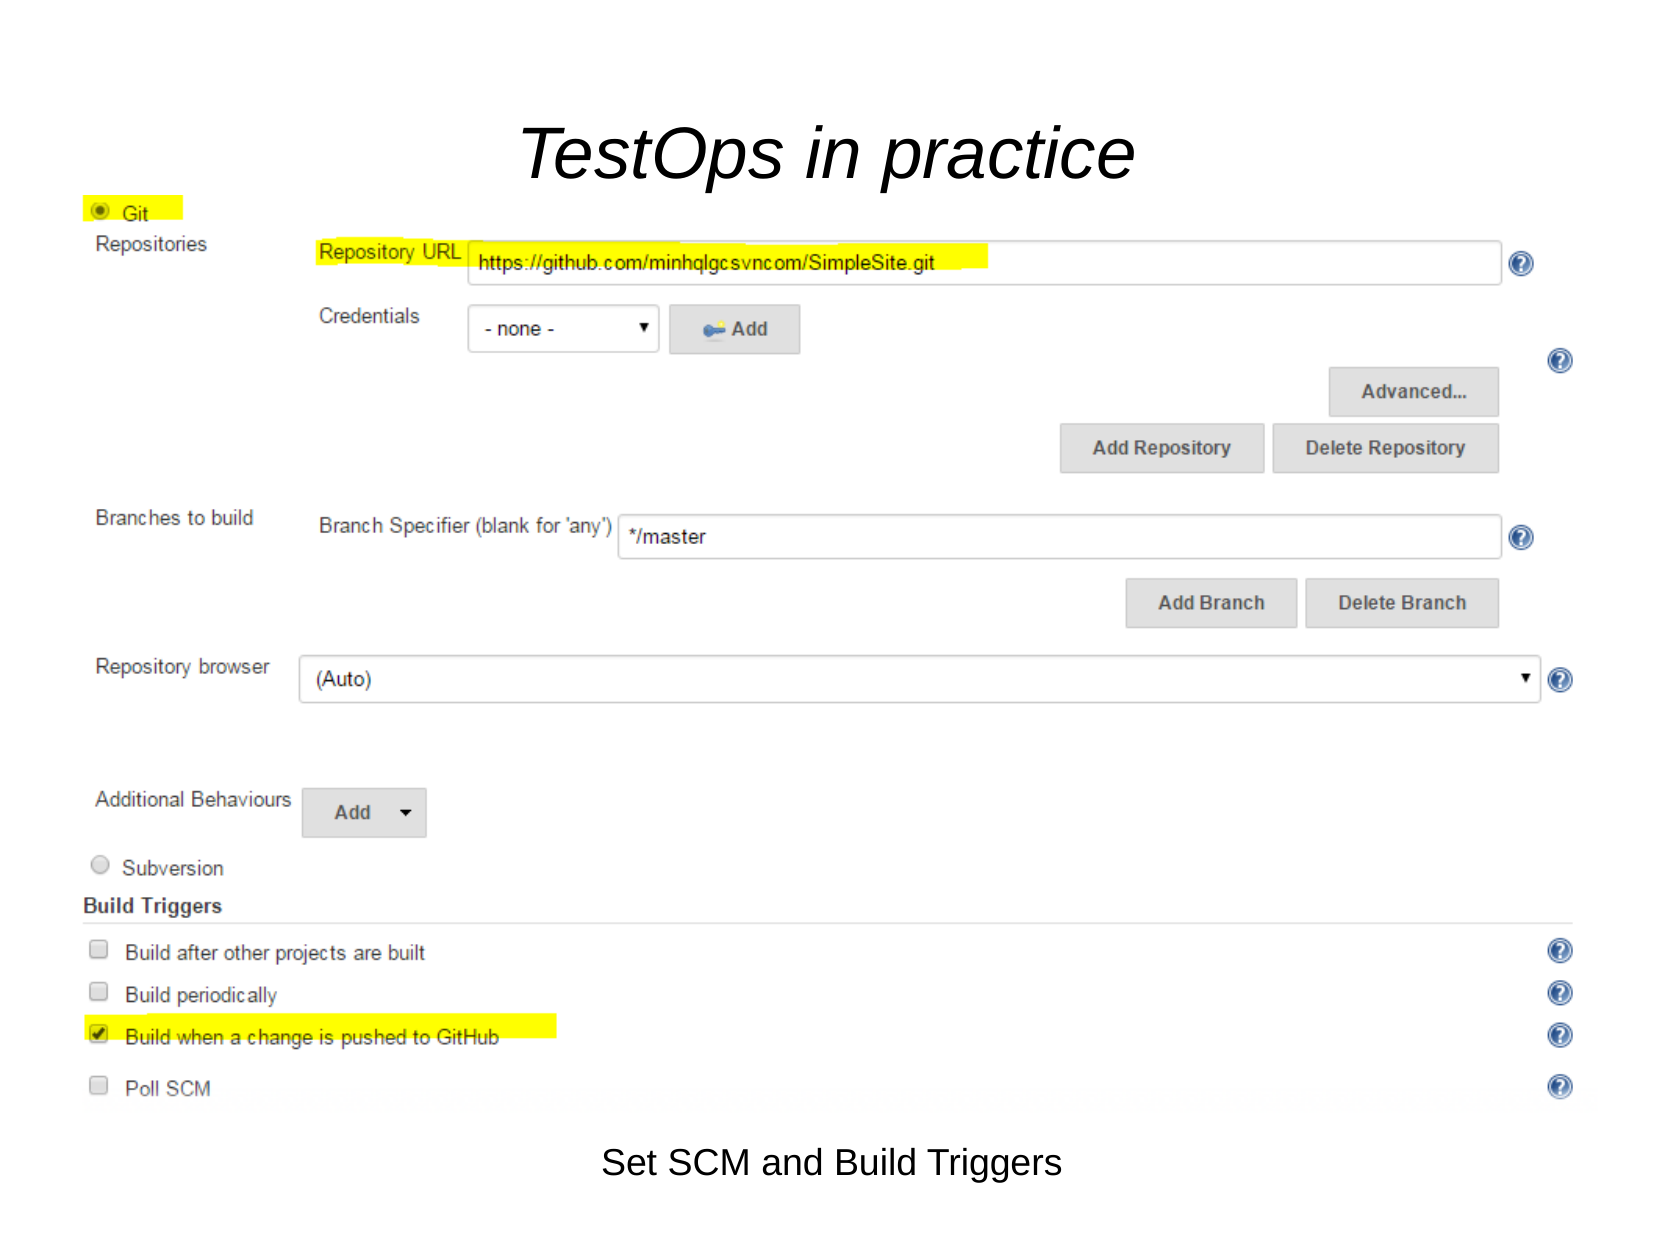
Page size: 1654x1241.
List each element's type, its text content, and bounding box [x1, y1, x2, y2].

picture [66, 195, 1598, 1123]
title TestOps in practice [82, 49, 1571, 195]
